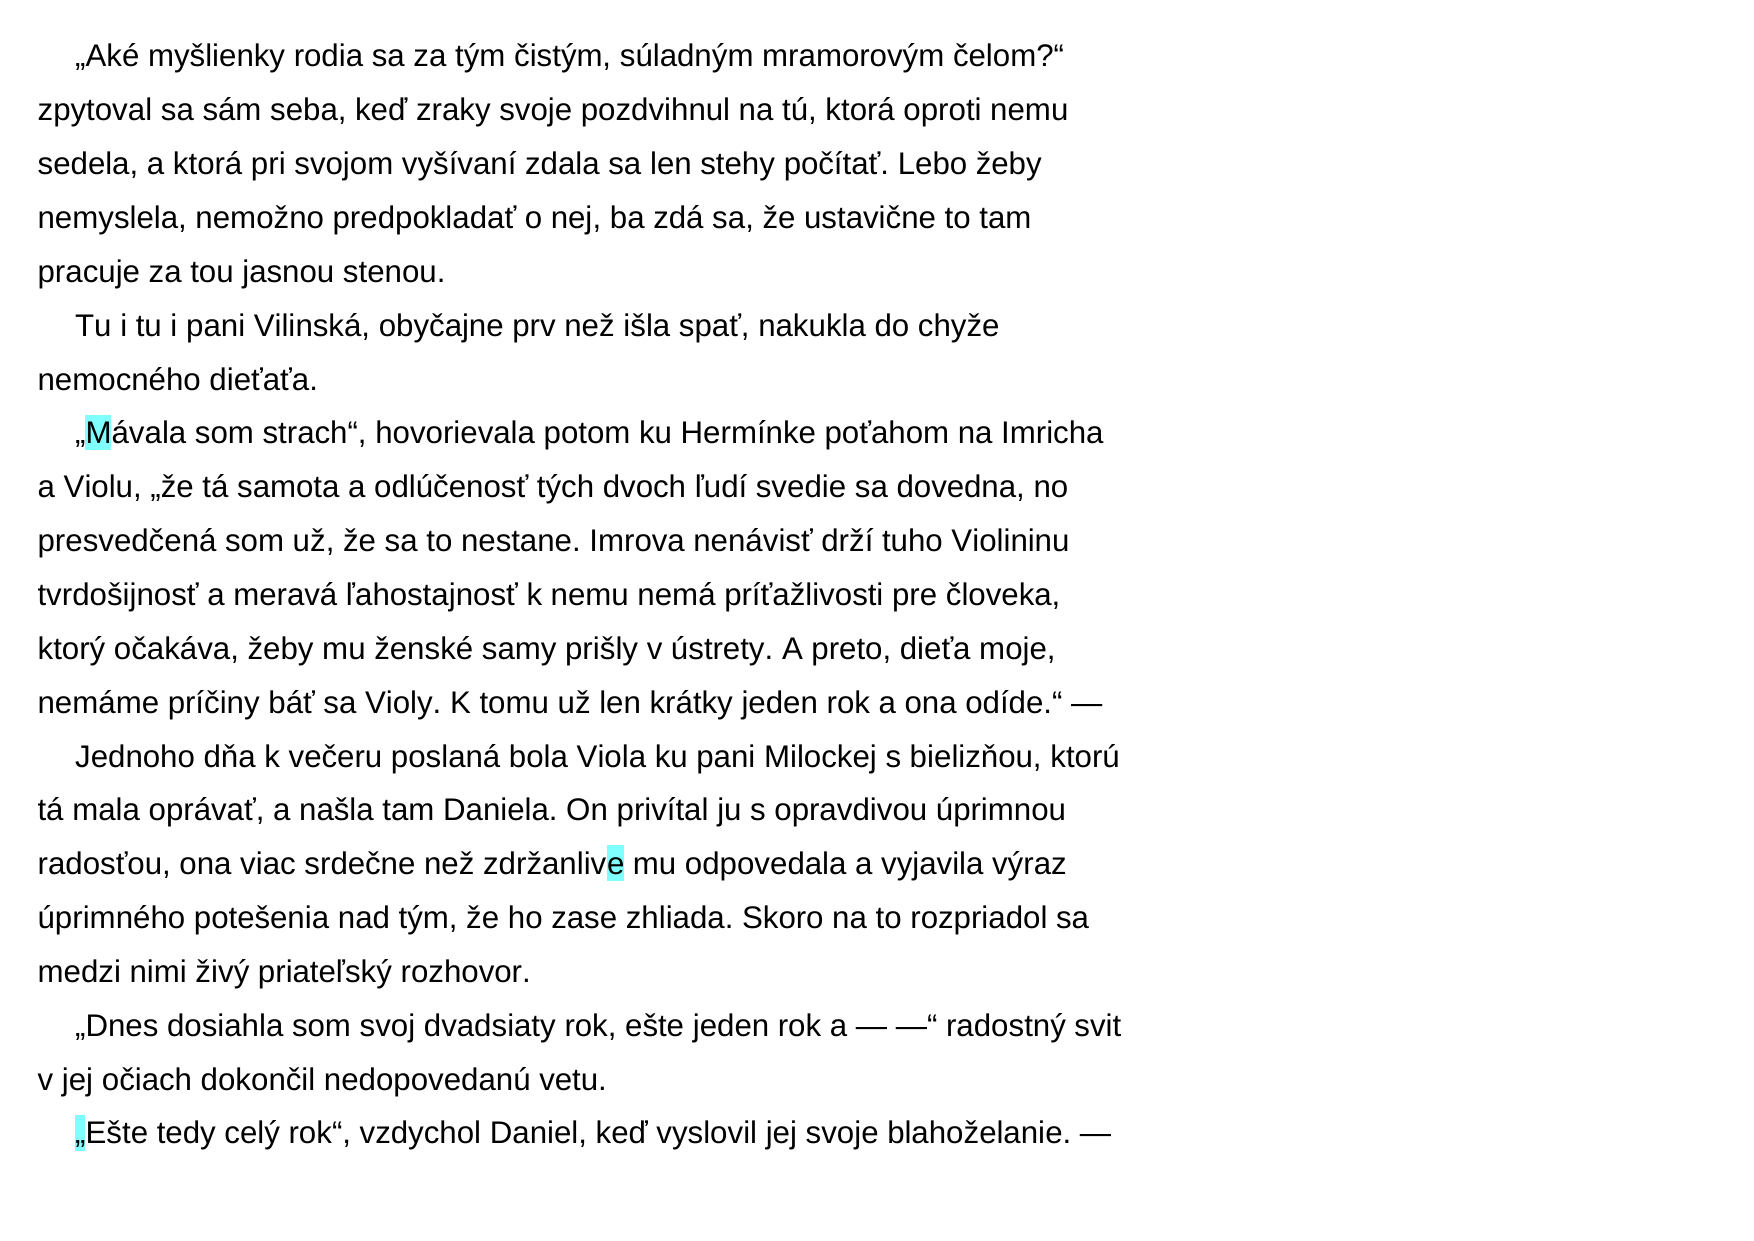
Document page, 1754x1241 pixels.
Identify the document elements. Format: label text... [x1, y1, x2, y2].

text „Ešte tedy celý rok“, vzdychol Daniel, keď vyslovil jej svoje blahoželanie. — [37, 1114, 1130, 1151]
text Jednoho dňa k večeru poslaná bola Viola ku pani Milockej s bielizňou, ktorú tá mala oprávať, a našla tam Daniela. On privítal ju s opravdivou úprimnou radosťou, ona viac srdečne než zdržanlive mu odpovedala a vyjavila výraz úprimného potešenia nad tým, že ho zase zhliada. Skoro na to rozpriadol sa medzi nimi živý priateľský rozhovor. [37, 738, 1130, 989]
text „Aké myšlienky rodia sa za tým čistým, súladným mramorovým čelom?“ zpytoval sa sám seba, keď zraky svoje pozdvihnul na tú, ktorá oproti nemu sedela, a ktorá pri svojom vyšívaní zdala sa len stehy počítať. Lebo žeby nemyslela, nemožno predpokladať o nej, ba zdá sa, že ustavične to tam pracuje za tou jasnou stenou. [37, 37, 1130, 289]
text „Mávala som strach“, hovorievala potom ku Hermínke poťahom na Imricha a Violu, „že tá samota a odlúčenosť tých dvoch ľudí svedie sa dovedna, no presvedčená som už, že sa to nestane. Imrova nenávisť drží tuho Violininu tvrdošijnosť a meravá ľahostajnosť k nemu nemá príťažlivosti pre človeka, ktorý očakáva, žeby mu ženské samy prišly v ústrety. A preto, dieťa moje, nemáme príčiny báť sa Violy. K tomu už len krátky jeden rok a ona odíde.“ — [37, 414, 1130, 720]
text „Dnes dosiahla som svoj dvadsiaty rok, ešte jeden rok a — —“ radostný svit v jej očiach dokončil nedopovedanú vetu. [37, 1007, 1130, 1097]
text Tu i tu i pani Vilinská, obyčajne prv než išla spať, nakukla do chyže nemocného dieťaťa. [37, 307, 1130, 397]
